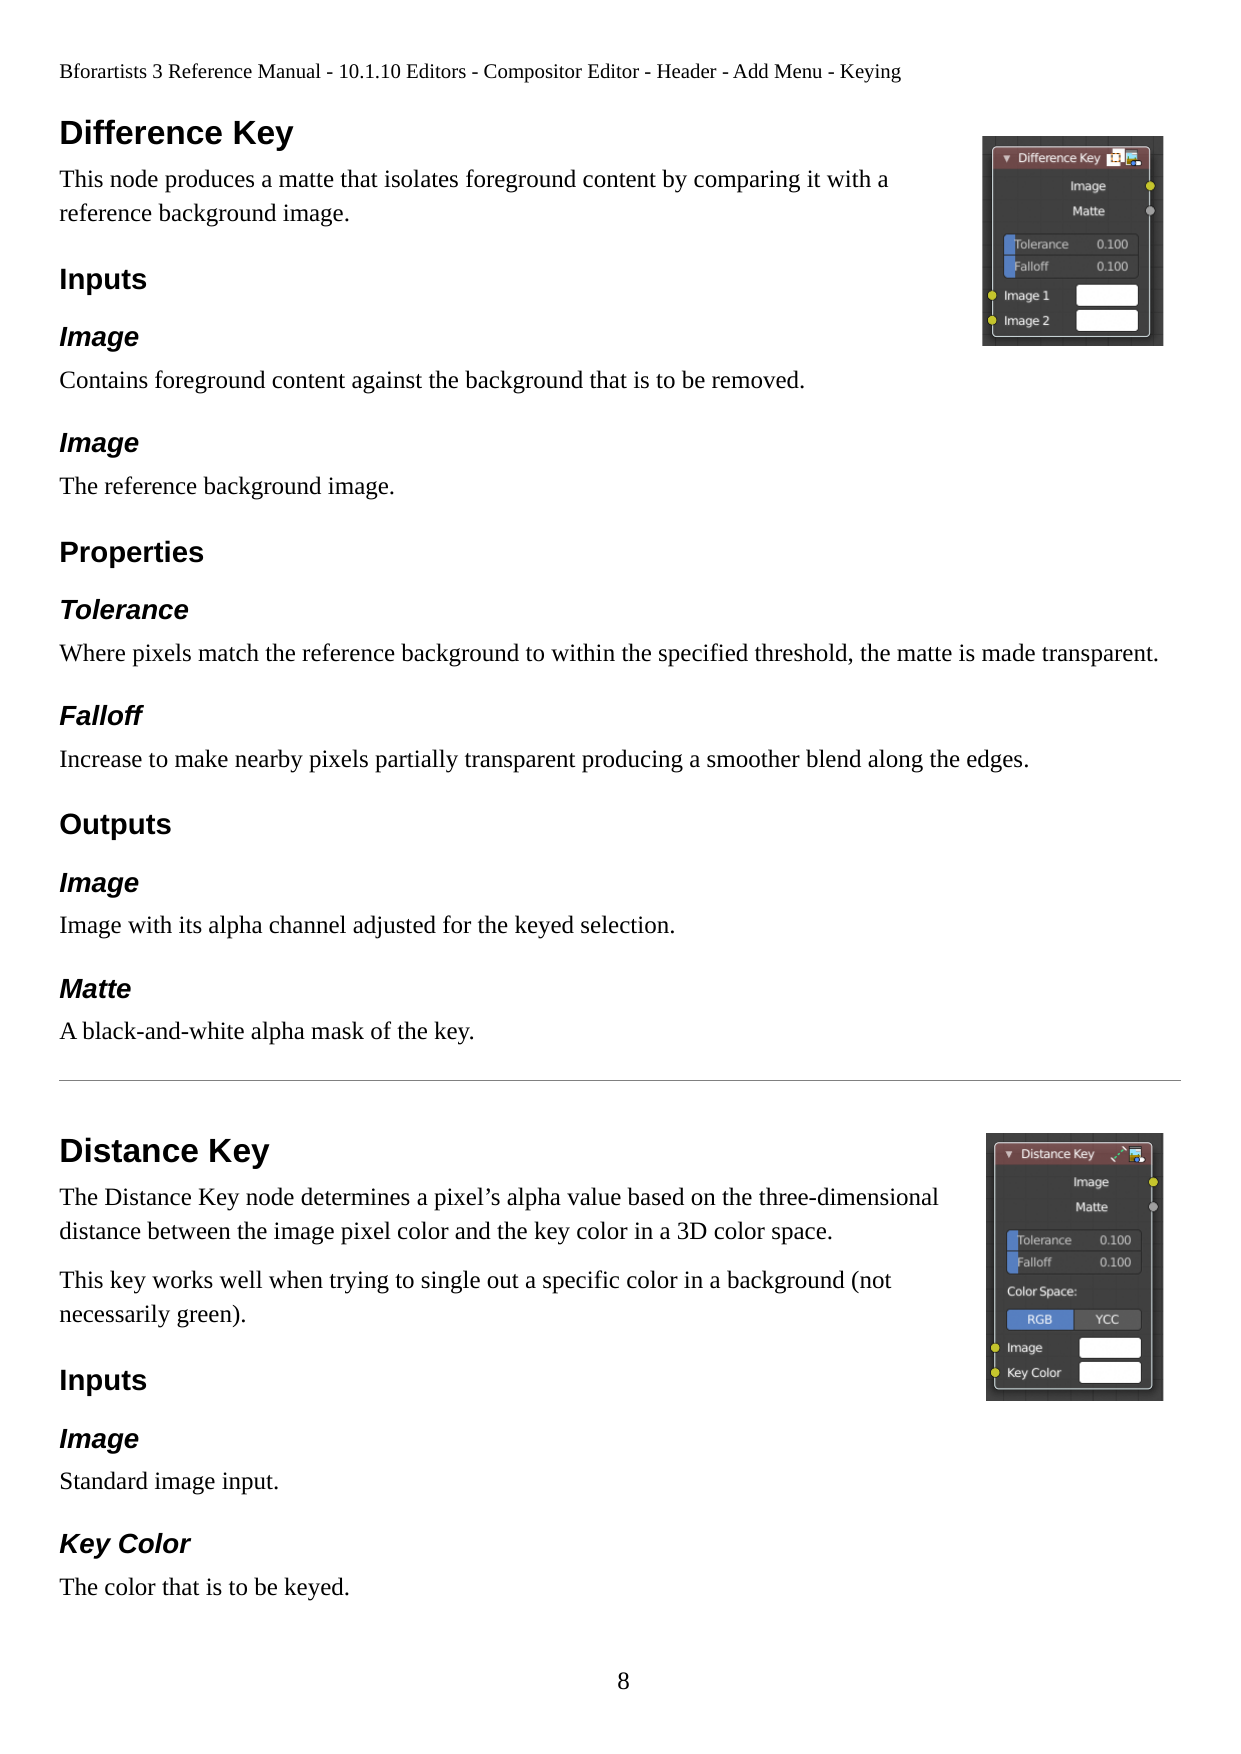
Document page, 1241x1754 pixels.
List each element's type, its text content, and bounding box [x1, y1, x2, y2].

text Increase to make nearby pixels partially transparent producing a smoother blend along the edges. [59, 744, 1181, 772]
text The color that is to be keyed. [59, 1572, 1181, 1601]
picture [986, 1133, 1164, 1401]
subtitle Inputs [59, 262, 982, 296]
subtitle Key Color [59, 1528, 1181, 1560]
picture [982, 136, 1164, 346]
subtitle Difference Key [59, 113, 1181, 151]
subtitle Image [59, 427, 1181, 458]
subtitle Properties [59, 534, 1181, 568]
subtitle Tolerance [59, 593, 1181, 625]
text Image with its alpha channel adjusted for the keyed selection. [59, 910, 1181, 939]
subtitle Inputs [59, 1363, 986, 1397]
text Standard image input. [59, 1466, 1181, 1495]
subtitle Image [59, 321, 1181, 352]
text The Distance Key node determines a pixel’s alpha value based on the three-dimensional distance between the image pixel color and the key color in a 3D color space. [59, 1182, 986, 1245]
subtitle Image [59, 866, 1181, 898]
text Where pixels match the reference background to within the specified threshold, the matte is made transparent. [59, 638, 1181, 666]
subtitle Image [59, 1422, 1181, 1454]
text This key works well when trying to single out a specific color in a background (not necessarily green). [59, 1265, 986, 1328]
subtitle Matte [59, 972, 1181, 1004]
text A black-and-white alpha mask of the key. [59, 1016, 1181, 1045]
subtitle [1164, 1363, 1181, 1397]
subtitle Falloff [59, 699, 1181, 731]
subtitle Distance Key [59, 1130, 1181, 1169]
subtitle Outputs [59, 807, 1181, 841]
text Contains foreground content against the background that is to be removed. [59, 365, 1181, 394]
text This node produces a matte that isolates foreground content by comparing it with a reference background image. [59, 164, 982, 227]
text The reference background image. [59, 471, 1181, 500]
subtitle [1164, 262, 1181, 296]
